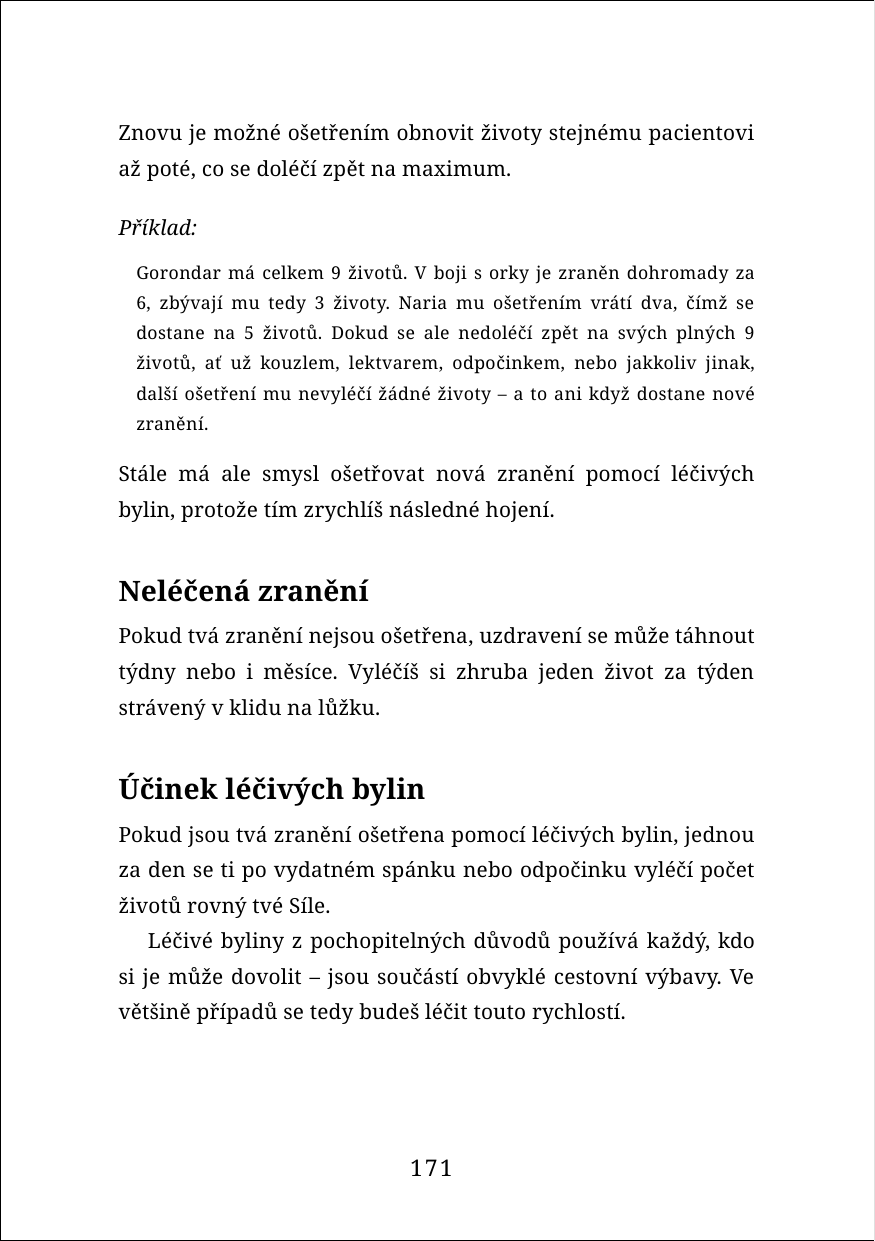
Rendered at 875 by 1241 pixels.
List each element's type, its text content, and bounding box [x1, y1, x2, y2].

text Znovu je možné ošetřením obnovit životy stejnému pacientovi až poté, co se doléčí zpět na maximum. [118, 118, 756, 182]
text Pokud jsou tvá zranění ošetřena pomocí léčivých bylin, jednou za den se ti po vydatném spánku nebo odpočinku vyléčí počet životů rovný tvé Síle. Léčivé byliny z pochopitelných důvodů používá každý, kdo si je může dovolit – jsou součástí obvyklé cestovní výbavy. Ve většině případů se tedy budeš léčit touto rychlostí. [118, 820, 756, 1026]
subtitle Neléčená zranění [118, 572, 756, 610]
text Pokud tvá zranění nejsou ošetřena, uzdravení se může táhnout týdny nebo i měsíce. Vyléčíš si zhruba jeden život za týden strávený v klidu na lůžku. [118, 622, 756, 721]
subtitle Účinek léčivých bylin [118, 769, 756, 808]
text Příklad: [118, 213, 756, 241]
text Stále má ale smysl ošetřovat nová zranění pomocí léčivých bylin, protože tím zrychlíš následné hojení. [118, 459, 756, 523]
text Gorondar má celkem 9 životů. V boji s orky je zraněn dohromady za 6, zbývají mu tedy 3 životy. Naria mu ošetřením vrátí dva, čímž se dostane na 5 životů. Dokud se ale nedoléčí zpět na svých plných 9 životů, ať už kouzlem, lektvarem, odpočinkem, nebo jakkoliv jinak, další ošetření mu nevyléčí žádné životy – a to ani když dostane nové zranění. [136, 260, 756, 435]
